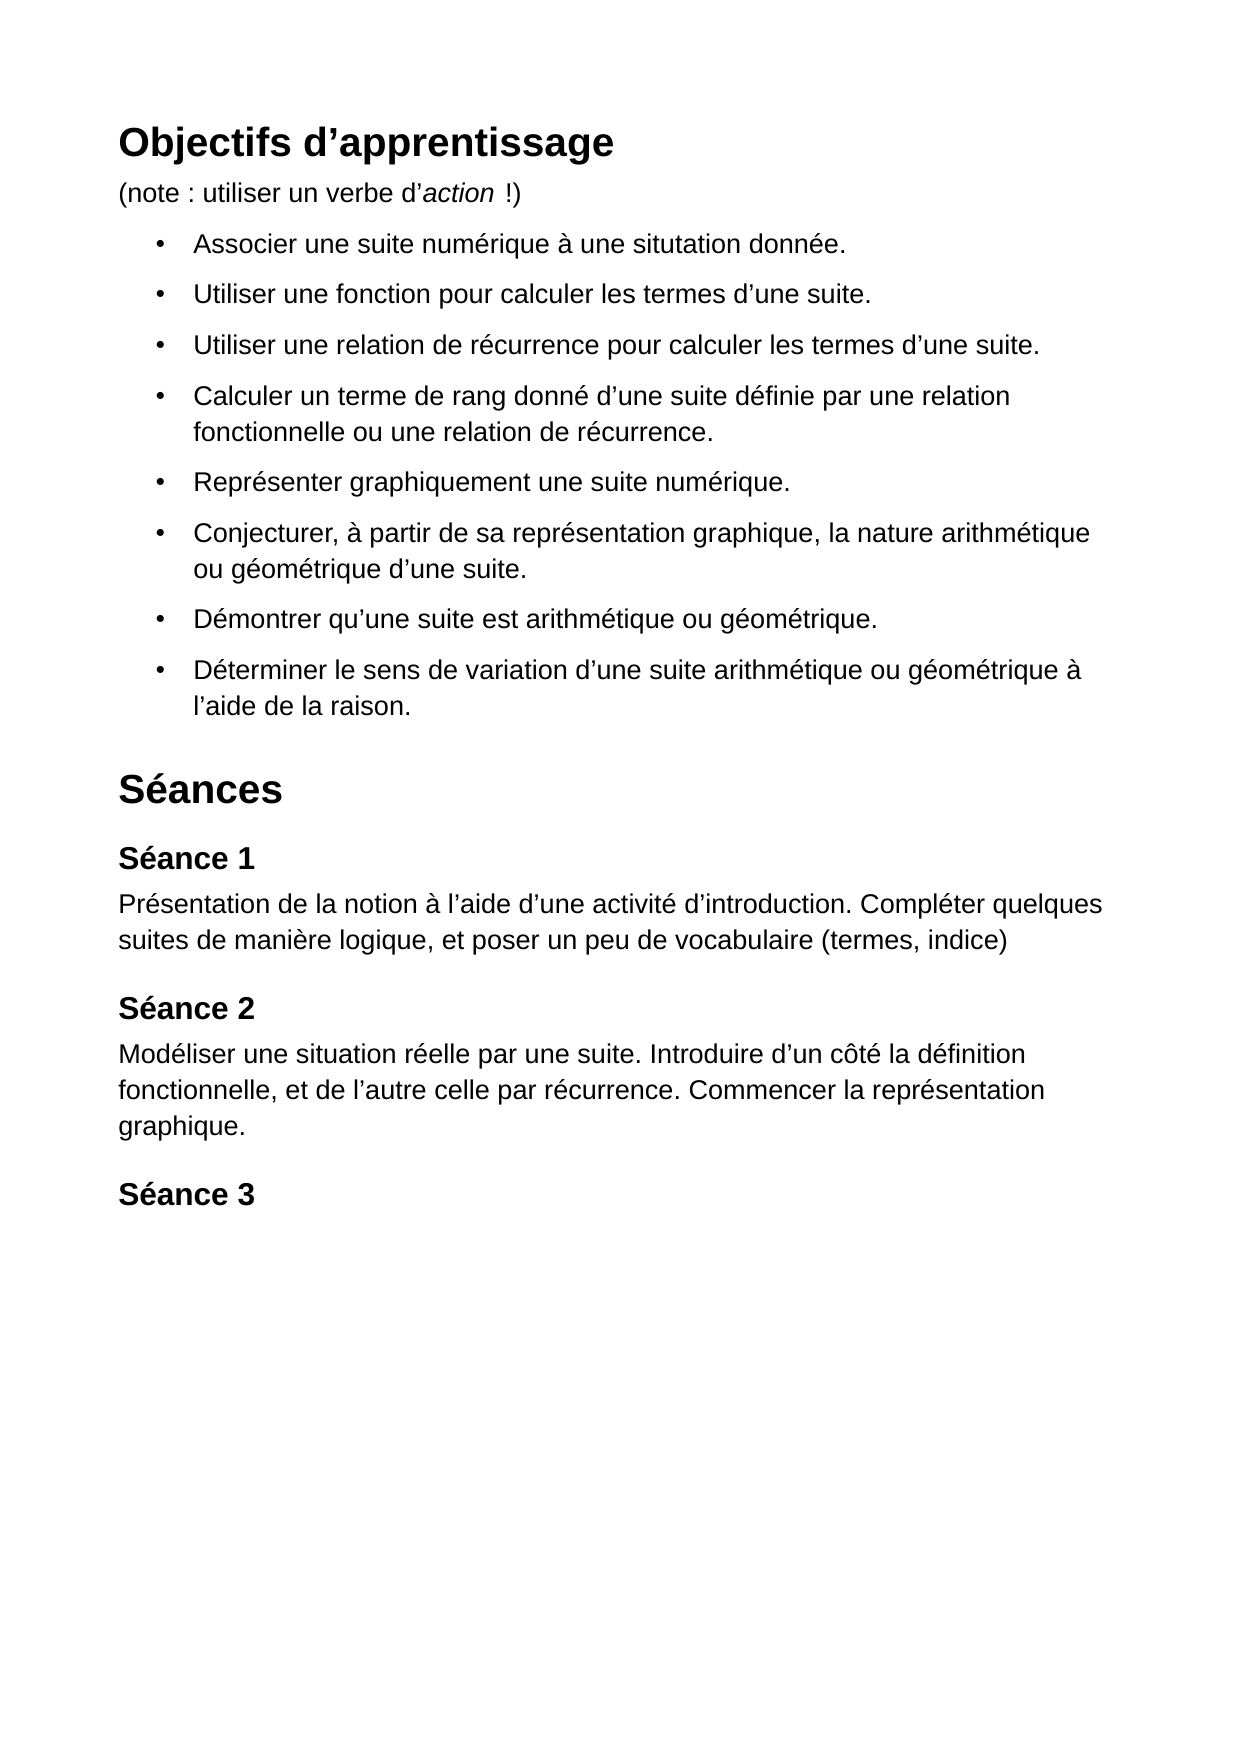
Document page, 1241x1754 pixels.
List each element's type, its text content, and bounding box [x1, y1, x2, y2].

subtitle Séances [118, 766, 1122, 812]
subtitle Séance 1 [118, 839, 1122, 876]
text Modéliser une situation réelle par une suite. Introduire d’un côté la définition fonctionnelle, et de l’autre celle par récurrence. Commencer la représentation graphique. [118, 1038, 1122, 1141]
list Utiliser une fonction pour calculer les termes d’une suite. [156, 278, 1122, 310]
list Associer une suite numérique à une situtation donnée. [156, 228, 1122, 259]
list Représenter graphiquement une suite numérique. [156, 466, 1122, 498]
list Calculer un terme de rang donné d’une suite définie par une relation fonctionnelle ou une relation de récurrence. [156, 380, 1122, 447]
list Déterminer le sens de variation d’une suite arithmétique ou géométrique à l’aide de la raison. [156, 654, 1122, 721]
subtitle Séance 2 [118, 989, 1122, 1026]
text Présentation de la notion à l’aide d’une activité d’introduction. Compléter quelques suites de manière logique, et poser un peu de vocabulaire (termes, indice) [118, 888, 1122, 956]
subtitle Séance 3 [118, 1175, 1122, 1212]
text (note : utiliser un verbe d’action !) [118, 177, 1122, 209]
list Démontrer qu’une suite est arithmétique ou géométrique. [156, 603, 1122, 635]
list Utiliser une relation de récurrence pour calculer les termes d’une suite. [156, 329, 1122, 361]
list Conjecturer, à partir de sa représentation graphique, la nature arithmétique ou géométrique d’une suite. [156, 517, 1122, 584]
subtitle Objectifs d’apprentissage [118, 118, 1122, 165]
